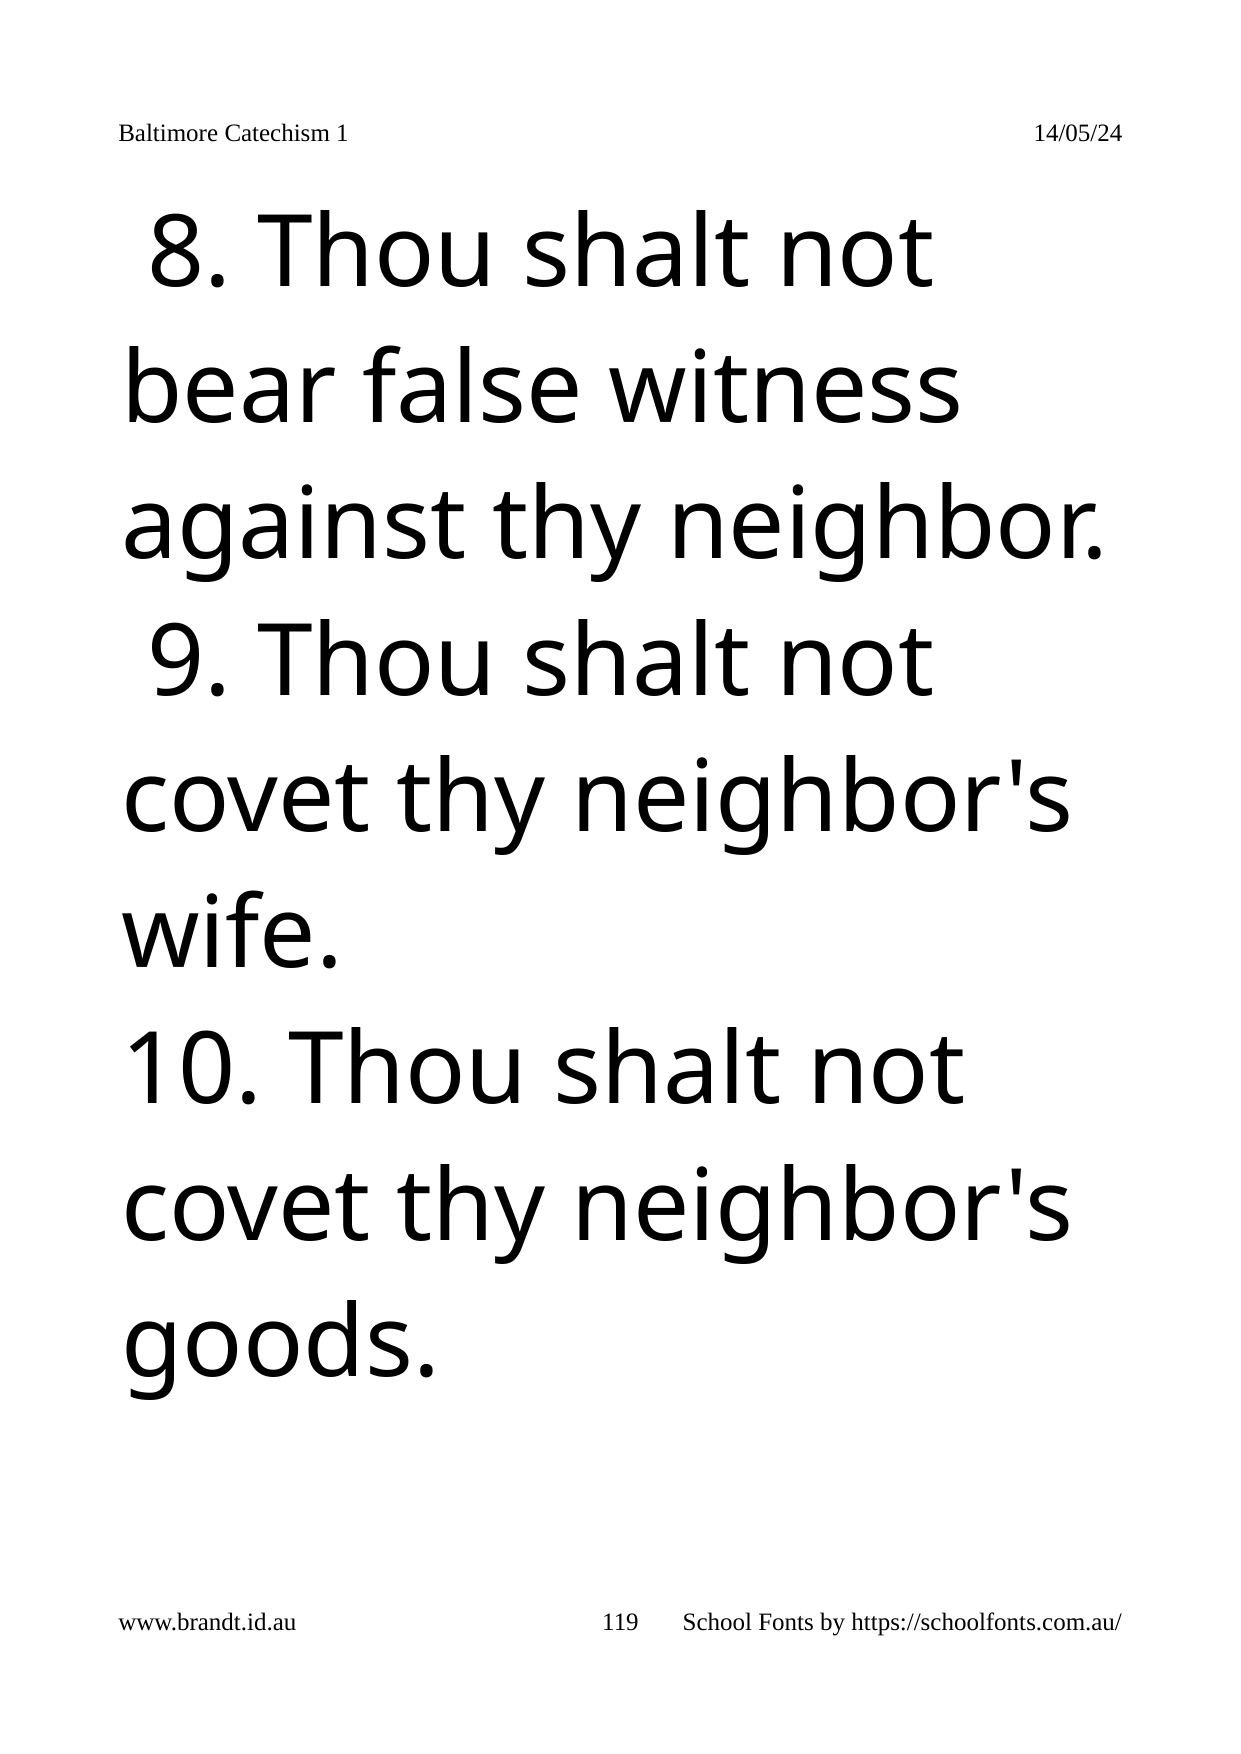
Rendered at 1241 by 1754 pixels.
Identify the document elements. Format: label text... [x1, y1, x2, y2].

text 8. Thou shalt not bear false witness against thy neighbor. [118, 176, 1122, 588]
text 9. Thou shalt not covet thy neighbor's wife. [118, 588, 1122, 997]
text 10. Thou shalt not covet thy neighbor's goods. [118, 997, 1122, 1406]
